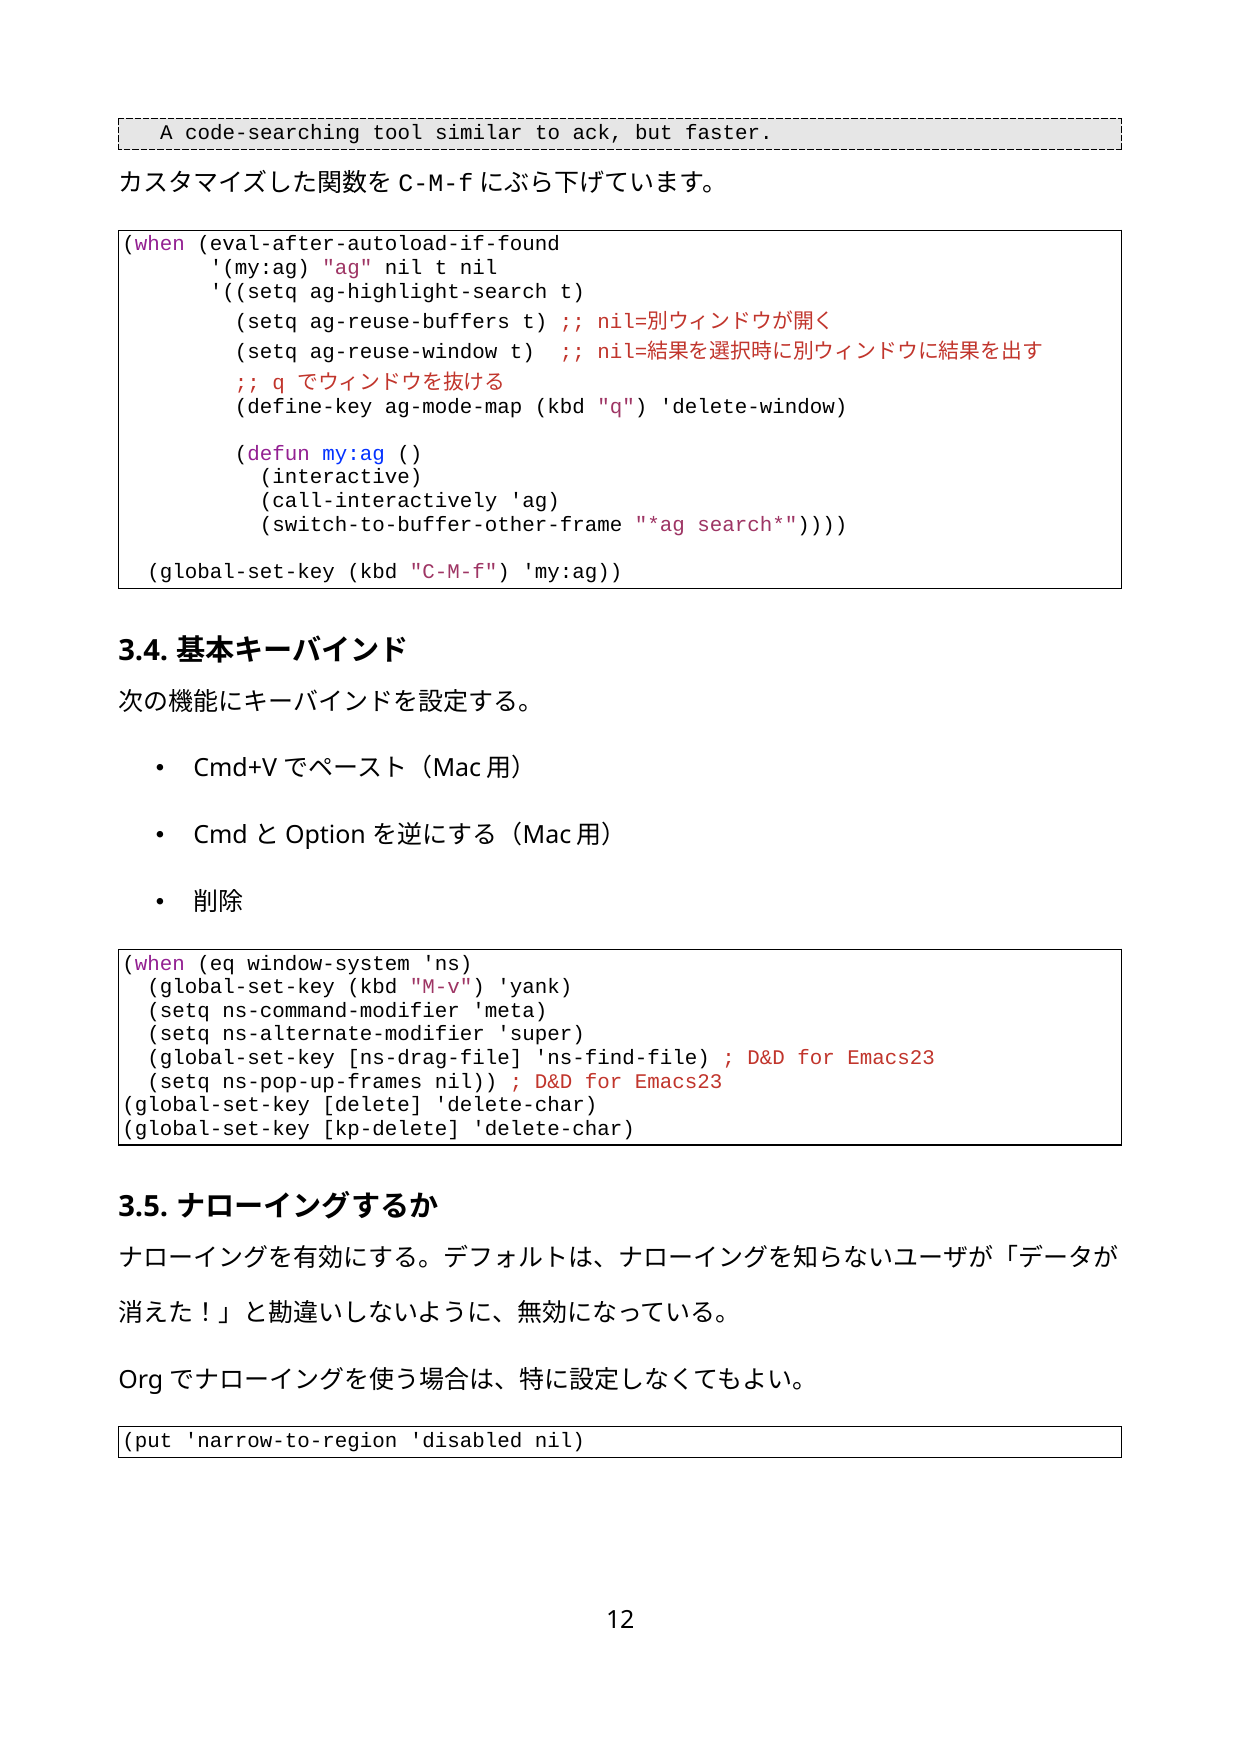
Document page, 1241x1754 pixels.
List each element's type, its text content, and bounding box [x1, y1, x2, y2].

text (setq ag-reuse-buffers t) ;; nil=別ウィンドウが開く [119, 300, 1121, 331]
text (define-key ag-mode-map (kbd "q") 'delete-window) [119, 392, 1121, 415]
text (when (eval-after-autoload-if-found [119, 231, 1121, 253]
list Cmd+V でペースト（Mac用） [156, 748, 1122, 784]
text (setq ns-command-modifier 'meta) [119, 996, 1121, 1019]
text (global-set-key (kbd "M-v") 'yank) [119, 972, 1121, 996]
text 次の機能にキーバインドを設定する。 [118, 681, 1122, 717]
text (put 'narrow-to-region 'disabled nil) [119, 1427, 1121, 1457]
text (setq ag-reuse-window t) ;; nil=結果を選択時に別ウィンドウに結果を出す [119, 331, 1121, 361]
text A code-searching tool similar to ack, but faster. [118, 118, 1122, 150]
text Org でナローイングを使う場合は、特に設定しなくてもよい。 [118, 1359, 1122, 1395]
subtitle 基本キーバインド [118, 626, 1122, 668]
text (setq ns-pop-up-frames nil)) ; D&D for Emacs23 [119, 1067, 1121, 1090]
list Cmd と Option を逆にする（Mac用） [156, 815, 1122, 851]
text カスタマイズした関数を C-M-f にぶら下げています。 [118, 162, 1122, 199]
text (when (eq window-system 'ns) [119, 950, 1121, 972]
text (global-set-key (kbd "C-M-f") 'my:ag)) [119, 557, 1121, 588]
text ナローイングを有効にする。デフォルトは、ナローイングを知らないユーザが「データが消えた！」と勘違いしないように、無効になっている。 [118, 1238, 1122, 1328]
text (global-set-key [delete] 'delete-char) [119, 1090, 1121, 1114]
text ;; q でウィンドウを抜ける [119, 361, 1121, 392]
text (switch-to-buffer-other-frame "*ag search*")))) [119, 510, 1121, 533]
text '(my:ag) "ag" nil t nil [119, 253, 1121, 277]
subtitle ナローイングするか [118, 1183, 1122, 1225]
text (global-set-key [kp-delete] 'delete-char) [119, 1114, 1121, 1144]
text (setq ns-alternate-modifier 'super) [119, 1019, 1121, 1043]
text (interactive) [119, 463, 1121, 486]
list 削除 [156, 882, 1122, 918]
text (call-interactively 'ag) [119, 486, 1121, 510]
text '((setq ag-highlight-search t) [119, 277, 1121, 300]
text (defun my:ag () [119, 439, 1121, 463]
text (global-set-key [ns-drag-file] 'ns-find-file) ; D&D for Emacs23 [119, 1043, 1121, 1067]
